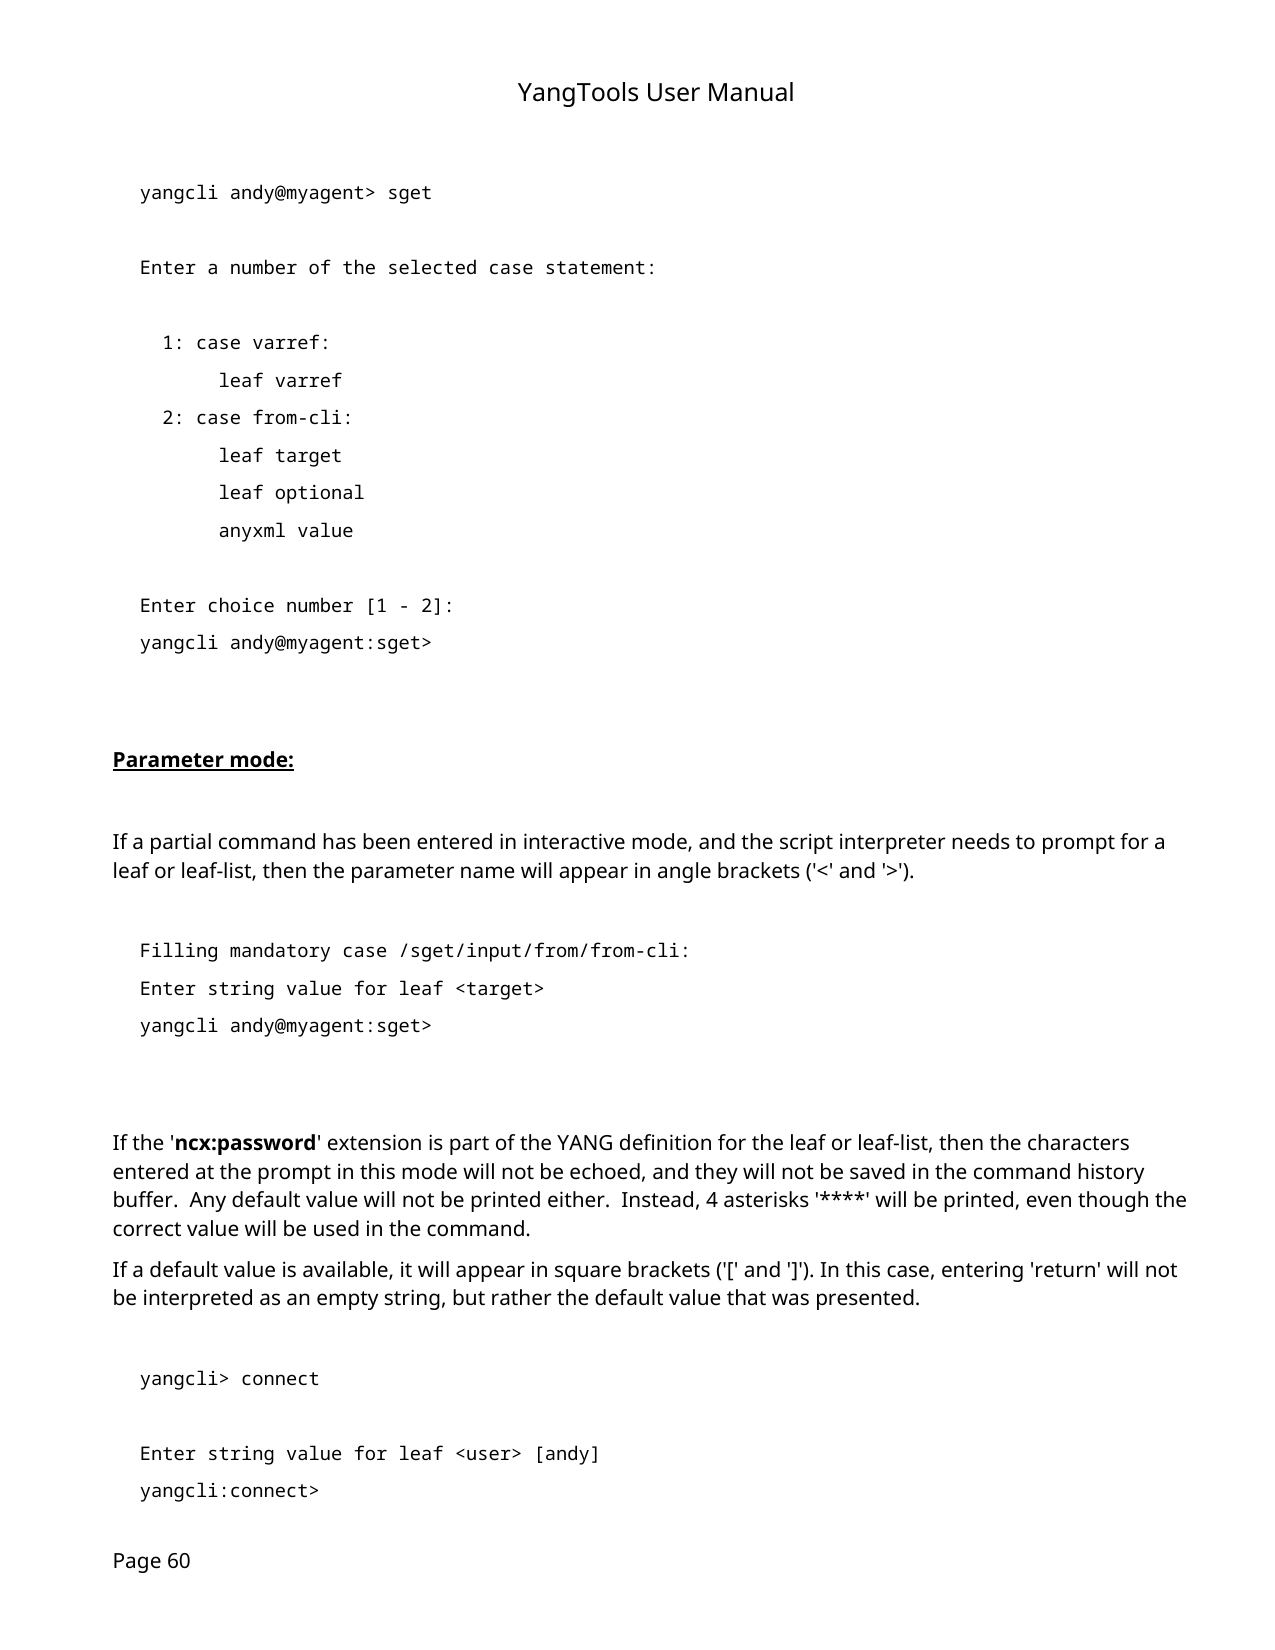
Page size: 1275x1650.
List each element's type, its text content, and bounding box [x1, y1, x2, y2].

text yangcli> connect [139, 1365, 1200, 1391]
text If a partial command has been entered in interactive mode, and the script interpreter needs to prompt for a leaf or leaf-list, then the parameter name will appear in angle brackets ('<' and '>'). [112, 827, 1200, 884]
text If the 'ncx:password' extension is part of the YANG definition for the leaf or leaf-list, then the characters entered at the prompt in this mode will not be echoed, and they will not be saved in the command history buffer. Any default value will not be printed either. Instead, 4 asterisks '****' will be printed, even though the correct value will be used in the command. [112, 1128, 1200, 1242]
text Enter a number of the selected case statement: [139, 254, 1200, 280]
text yangcli andy@myagent:sget> [139, 629, 1200, 655]
text anyxml value [139, 517, 1200, 542]
text Parameter mode: [112, 745, 1200, 774]
text Enter string value for leaf <user> [andy] [139, 1440, 1200, 1466]
text yangcli:connect> [139, 1478, 1200, 1503]
text yangcli andy@myagent> sget [139, 179, 1200, 205]
text 2: case from-cli: [139, 404, 1200, 430]
text leaf target [139, 442, 1200, 467]
text leaf varref [139, 367, 1200, 392]
text yangcli andy@myagent:sget> [139, 1013, 1200, 1038]
text Filling mandatory case /sget/input/from/from-cli: [139, 938, 1200, 963]
text 1: case varref: [139, 329, 1200, 355]
text Enter choice number [1 - 2]: [139, 592, 1200, 617]
text leaf optional [139, 479, 1200, 505]
text Enter string value for leaf <target> [139, 975, 1200, 1001]
text If a default value is available, it will appear in square brackets ('[' and ']'). In this case, entering 'return' will not be interpreted as an empty string, but rather the default value that was presented. [112, 1255, 1200, 1312]
